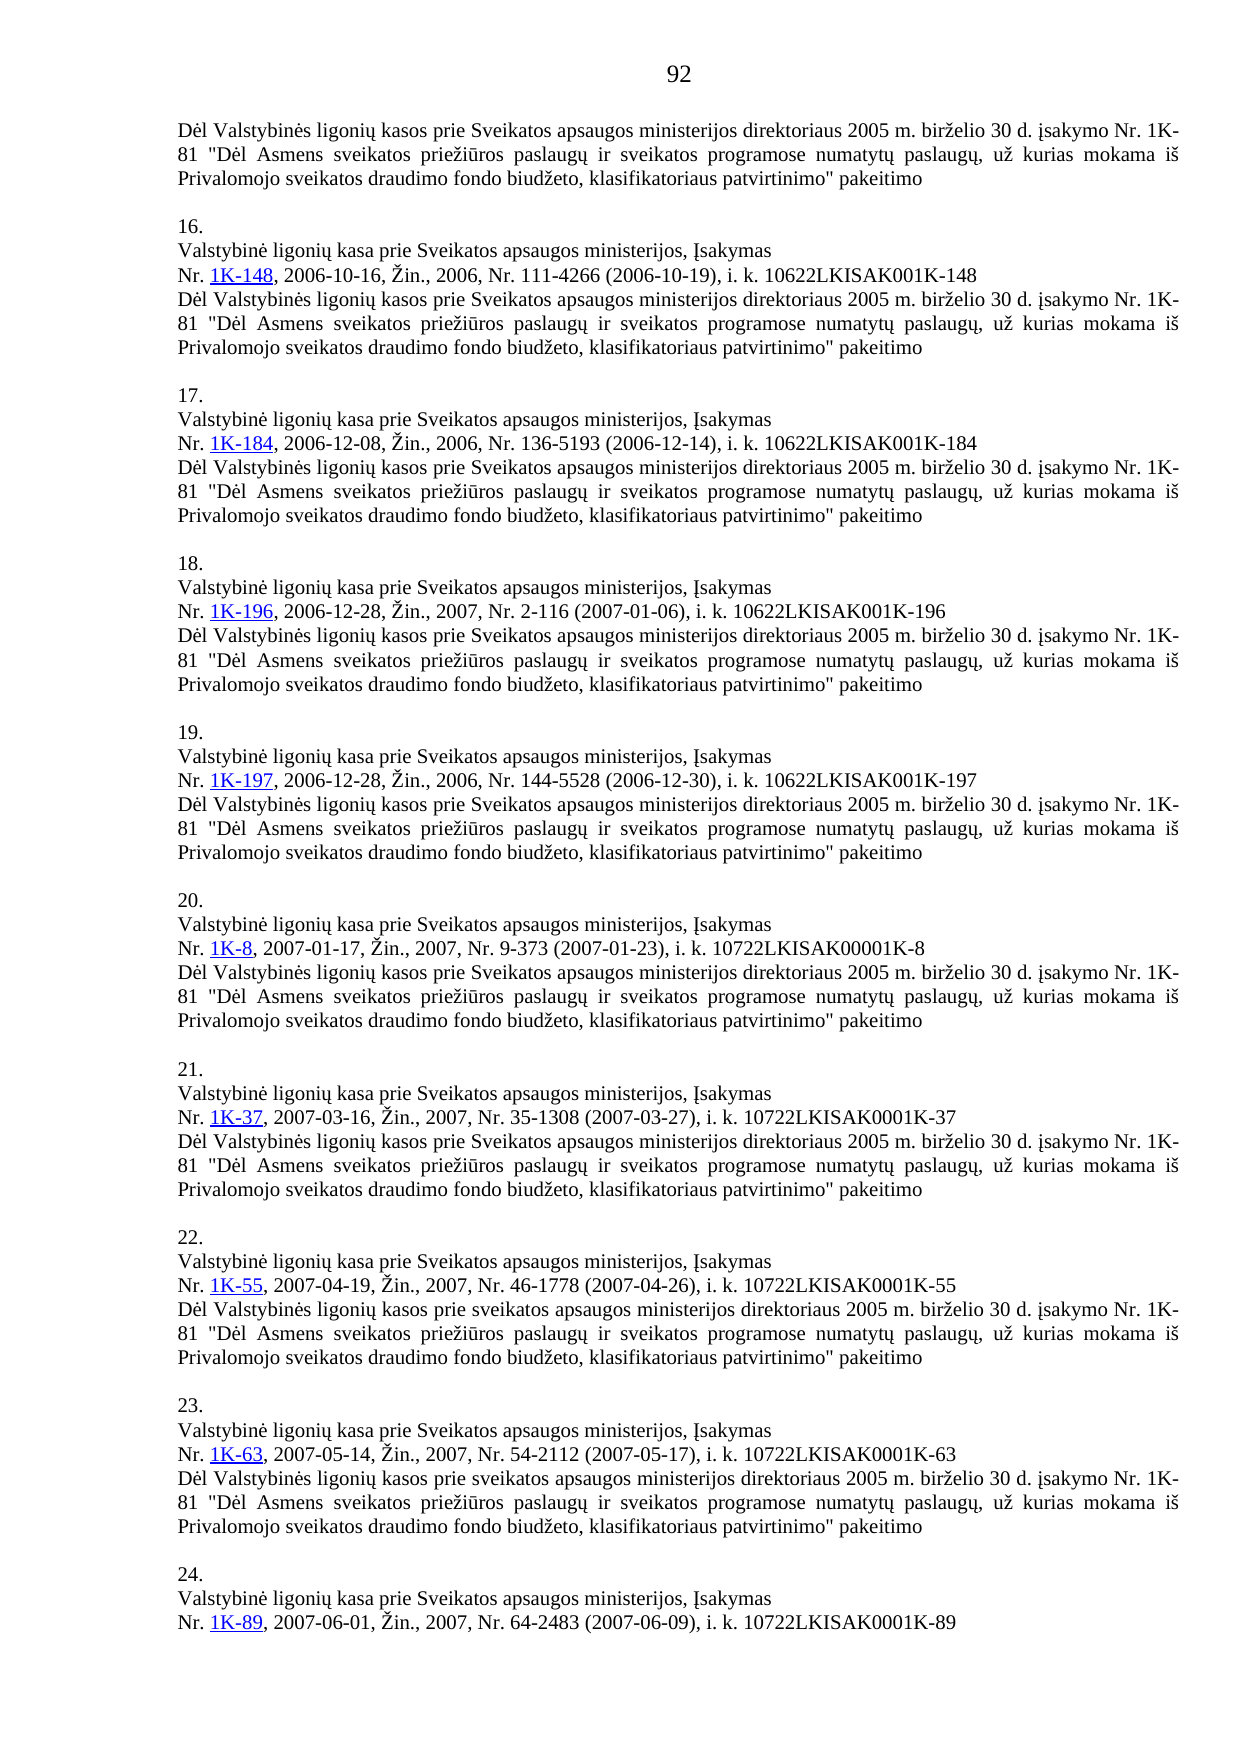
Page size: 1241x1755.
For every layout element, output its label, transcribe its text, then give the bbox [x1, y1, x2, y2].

text Dėl Valstybinės ligonių kasos prie Sveikatos apsaugos ministerijos direktoriaus 2005 m. birželio 30 d. įsakymo Nr. 1K-81 "Dėl Asmens sveikatos priežiūros paslaugų ir sveikatos programose numatytų paslaugų, už kurias mokama iš Privalomojo sveikatos draudimo fondo biudžeto, klasifikatoriaus patvirtinimo" pakeitimo [177, 623, 1181, 696]
text Nr. 1K-196, 2006-12-28, Žin., 2007, Nr. 2-116 (2007-01-06), i. k. 10622LKISAK001K-196 [177, 599, 1181, 623]
text Dėl Valstybinės ligonių kasos prie sveikatos apsaugos ministerijos direktoriaus 2005 m. birželio 30 d. įsakymo Nr. 1K-81 "Dėl Asmens sveikatos priežiūros paslaugų ir sveikatos programose numatytų paslaugų, už kurias mokama iš Privalomojo sveikatos draudimo fondo biudžeto, klasifikatoriaus patvirtinimo" pakeitimo [177, 1297, 1181, 1369]
text Dėl Valstybinės ligonių kasos prie Sveikatos apsaugos ministerijos direktoriaus 2005 m. birželio 30 d. įsakymo Nr. 1K-81 "Dėl Asmens sveikatos priežiūros paslaugų ir sveikatos programose numatytų paslaugų, už kurias mokama iš Privalomojo sveikatos draudimo fondo biudžeto, klasifikatoriaus patvirtinimo" pakeitimo [177, 960, 1181, 1032]
text Dėl Valstybinės ligonių kasos prie Sveikatos apsaugos ministerijos direktoriaus 2005 m. birželio 30 d. įsakymo Nr. 1K-81 "Dėl Asmens sveikatos priežiūros paslaugų ir sveikatos programose numatytų paslaugų, už kurias mokama iš Privalomojo sveikatos draudimo fondo biudžeto, klasifikatoriaus patvirtinimo" pakeitimo [177, 1129, 1181, 1201]
text 24. [177, 1562, 1181, 1586]
text Valstybinė ligonių kasa prie Sveikatos apsaugos ministerijos, Įsakymas [177, 407, 1181, 431]
text Nr. 1K-63, 2007-05-14, Žin., 2007, Nr. 54-2112 (2007-05-17), i. k. 10722LKISAK0001K-63 [177, 1442, 1181, 1466]
text Nr. 1K-37, 2007-03-16, Žin., 2007, Nr. 35-1308 (2007-03-27), i. k. 10722LKISAK0001K-37 [177, 1105, 1181, 1129]
text Nr. 1K-197, 2006-12-28, Žin., 2006, Nr. 144-5528 (2006-12-30), i. k. 10622LKISAK001K-197 [177, 768, 1181, 792]
text Dėl Valstybinės ligonių kasos prie Sveikatos apsaugos ministerijos direktoriaus 2005 m. birželio 30 d. įsakymo Nr. 1K-81 "Dėl Asmens sveikatos priežiūros paslaugų ir sveikatos programose numatytų paslaugų, už kurias mokama iš Privalomojo sveikatos draudimo fondo biudžeto, klasifikatoriaus patvirtinimo" pakeitimo [177, 287, 1181, 359]
text Valstybinė ligonių kasa prie Sveikatos apsaugos ministerijos, Įsakymas [177, 238, 1181, 262]
text 20. [177, 888, 1181, 912]
text 18. [177, 551, 1181, 575]
text Valstybinė ligonių kasa prie Sveikatos apsaugos ministerijos, Įsakymas [177, 1081, 1181, 1105]
text Valstybinė ligonių kasa prie Sveikatos apsaugos ministerijos, Įsakymas [177, 744, 1181, 768]
text 22. [177, 1225, 1181, 1249]
text Valstybinė ligonių kasa prie Sveikatos apsaugos ministerijos, Įsakymas [177, 575, 1181, 599]
text Valstybinė ligonių kasa prie Sveikatos apsaugos ministerijos, Įsakymas [177, 1586, 1181, 1610]
text Nr. 1K-8, 2007-01-17, Žin., 2007, Nr. 9-373 (2007-01-23), i. k. 10722LKISAK00001K-8 [177, 936, 1181, 960]
text Dėl Valstybinės ligonių kasos prie sveikatos apsaugos ministerijos direktoriaus 2005 m. birželio 30 d. įsakymo Nr. 1K-81 "Dėl Asmens sveikatos priežiūros paslaugų ir sveikatos programose numatytų paslaugų, už kurias mokama iš Privalomojo sveikatos draudimo fondo biudžeto, klasifikatoriaus patvirtinimo" pakeitimo [177, 1466, 1181, 1538]
text Dėl Valstybinės ligonių kasos prie Sveikatos apsaugos ministerijos direktoriaus 2005 m. birželio 30 d. įsakymo Nr. 1K-81 "Dėl Asmens sveikatos priežiūros paslaugų ir sveikatos programose numatytų paslaugų, už kurias mokama iš Privalomojo sveikatos draudimo fondo biudžeto, klasifikatoriaus patvirtinimo" pakeitimo [177, 118, 1181, 190]
text Nr. 1K-55, 2007-04-19, Žin., 2007, Nr. 46-1778 (2007-04-26), i. k. 10722LKISAK0001K-55 [177, 1273, 1181, 1297]
text 16. [177, 214, 1181, 238]
text 23. [177, 1393, 1181, 1417]
text 21. [177, 1057, 1181, 1081]
text Valstybinė ligonių kasa prie Sveikatos apsaugos ministerijos, Įsakymas [177, 1249, 1181, 1273]
text Nr. 1K-148, 2006-10-16, Žin., 2006, Nr. 111-4266 (2006-10-19), i. k. 10622LKISAK001K-148 [177, 262, 1181, 287]
text Valstybinė ligonių kasa prie Sveikatos apsaugos ministerijos, Įsakymas [177, 912, 1181, 936]
text Dėl Valstybinės ligonių kasos prie Sveikatos apsaugos ministerijos direktoriaus 2005 m. birželio 30 d. įsakymo Nr. 1K-81 "Dėl Asmens sveikatos priežiūros paslaugų ir sveikatos programose numatytų paslaugų, už kurias mokama iš Privalomojo sveikatos draudimo fondo biudžeto, klasifikatoriaus patvirtinimo" pakeitimo [177, 792, 1181, 864]
text Dėl Valstybinės ligonių kasos prie Sveikatos apsaugos ministerijos direktoriaus 2005 m. birželio 30 d. įsakymo Nr. 1K-81 "Dėl Asmens sveikatos priežiūros paslaugų ir sveikatos programose numatytų paslaugų, už kurias mokama iš Privalomojo sveikatos draudimo fondo biudžeto, klasifikatoriaus patvirtinimo" pakeitimo [177, 455, 1181, 527]
text Nr. 1K-184, 2006-12-08, Žin., 2006, Nr. 136-5193 (2006-12-14), i. k. 10622LKISAK001K-184 [177, 431, 1181, 455]
text Valstybinė ligonių kasa prie Sveikatos apsaugos ministerijos, Įsakymas [177, 1417, 1181, 1442]
text Nr. 1K-89, 2007-06-01, Žin., 2007, Nr. 64-2483 (2007-06-09), i. k. 10722LKISAK0001K-89 [177, 1610, 1181, 1634]
text 17. [177, 383, 1181, 407]
text 19. [177, 720, 1181, 744]
